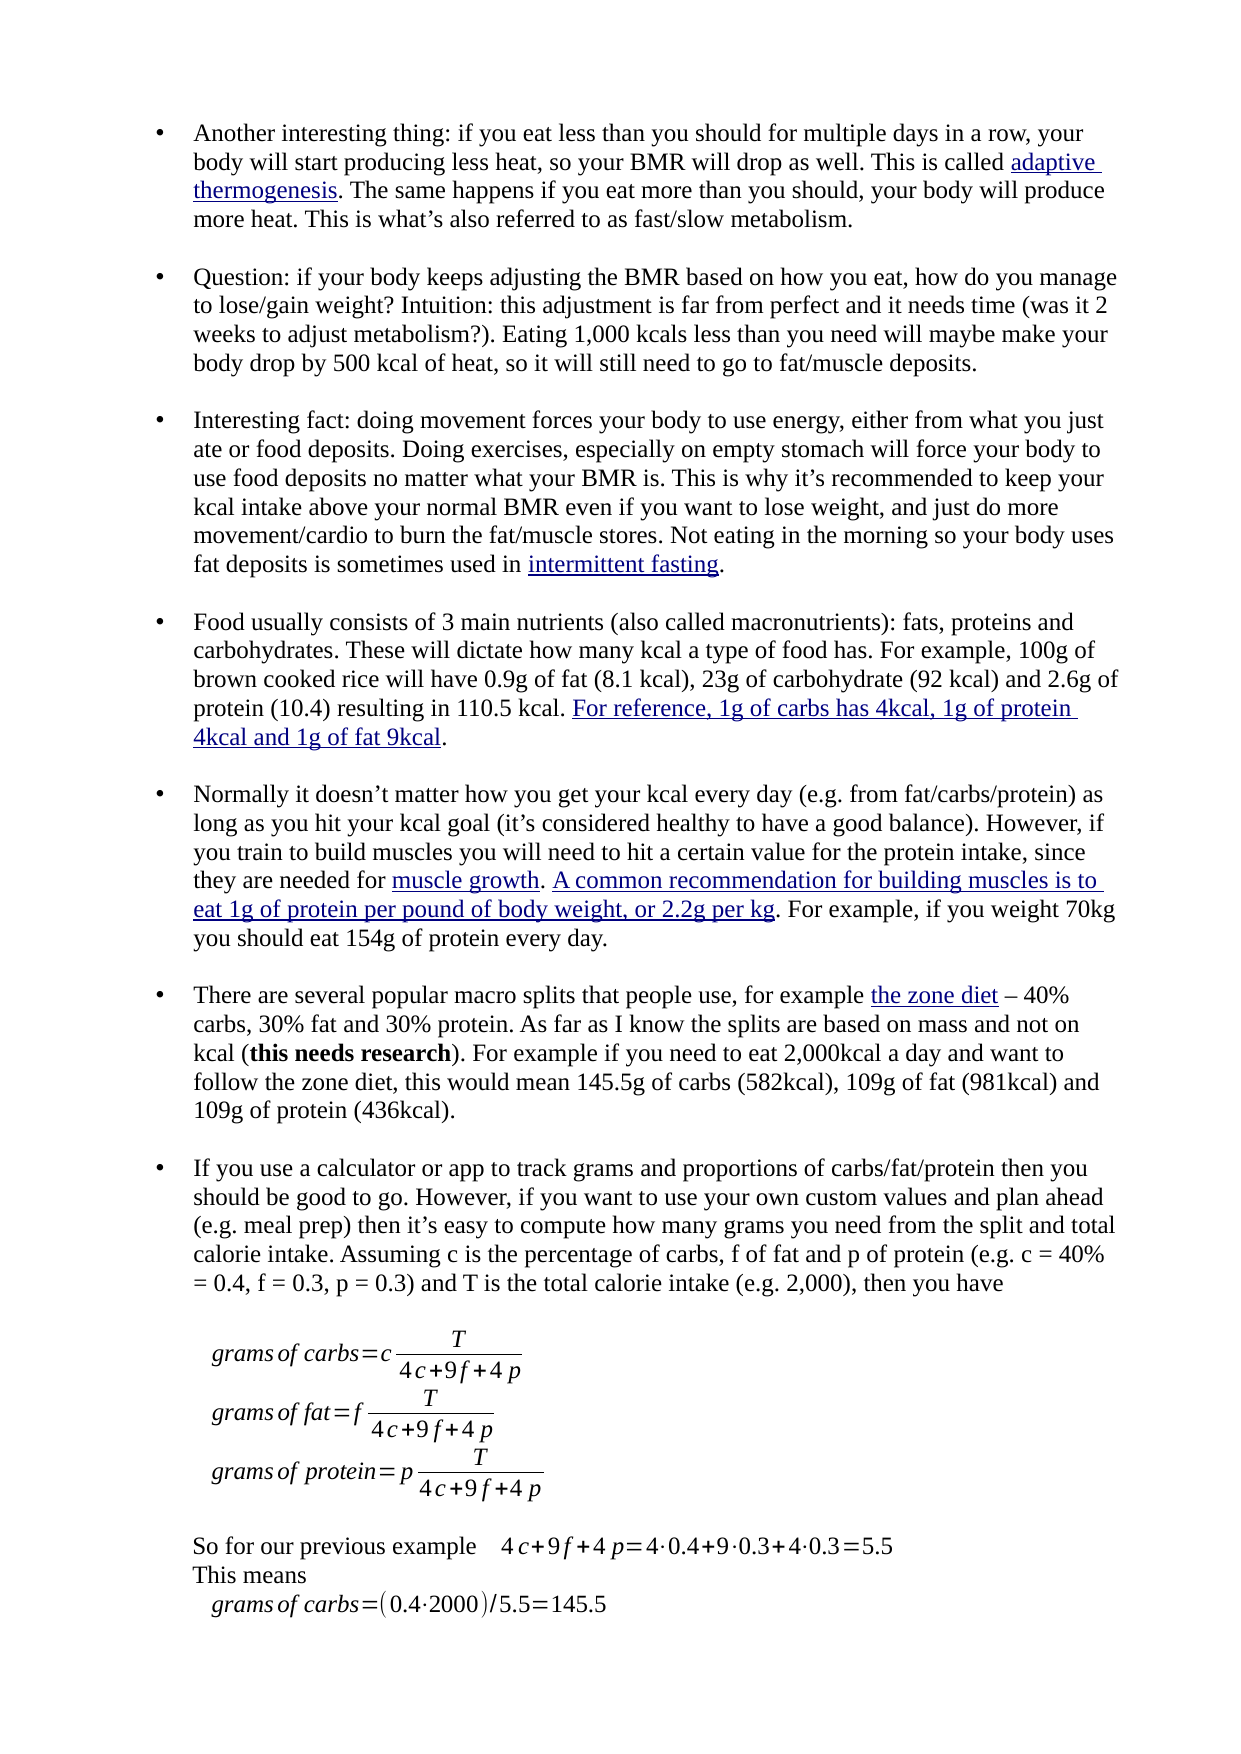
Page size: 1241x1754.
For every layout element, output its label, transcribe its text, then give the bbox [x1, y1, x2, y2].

list Question: if your body keeps adjusting the BMR based on how you eat, how do you manage to lose/gain weight? Intuition: this adjustment is far from perfect and it needs time (was it 2 weeks to adjust metabolism?). Eating 1,000 kcals less than you need will maybe make your body drop by 500 kcal of heat, so it will still need to go to fat/muscle deposits. [156, 262, 1122, 377]
list Interesting fact: doing movement forces your body to use energy, either from what you just ate or food deposits. Doing exercises, especially on empty stomach will force your body to use food deposits no matter what your BMR is. This is why it’s recommended to keep your kcal intake above your normal BMR even if you want to lose weight, and just do more movement/cardio to burn the fat/muscle stores. Not eating in the morning so your body uses fat deposits is sometimes used in intermittent fasting. [156, 406, 1122, 578]
text So for our previous example [118, 1531, 1122, 1560]
list If you use a calculator or app to track grams and proportions of carbs/fat/protein then you should be good to go. However, if you want to use your own custom values and plan ahead (e.g. meal prep) then it’s easy to compute how many grams you need from the split and total calorie intake. Assuming c is the percentage of carbs, f of fat and p of protein (e.g. c = 40% = 0.4, f = 0.3, p = 0.3) and T is the total calorie intake (e.g. 2,000), then you have [156, 1153, 1122, 1297]
text This means [118, 1560, 1122, 1589]
list Normally it doesn’t matter how you get your kcal every day (e.g. from fat/carbs/protein) as long as you hit your kcal goal (it’s considered healthy to have a good balance). However, if you train to build muscles you will need to hit a certain value for the protein intake, since they are needed for muscle growth. A common recommendation for building muscles is to eat 1g of protein per pound of body weight, or 2.2g per kg. For example, if you weight 70kg you should eat 154g of protein every day. [156, 779, 1122, 952]
list There are several popular macro splits that people use, for example the zone diet – 40% carbs, 30% fat and 30% protein. As far as I know the splits are based on mass and not on kcal (this needs research). For example if you need to eat 2,000kcal a day and want to follow the zone diet, this would mean 145.5g of carbs (582kcal), 109g of fat (981kcal) and 109g of protein (436kcal). [156, 981, 1122, 1124]
list Another interesting thing: if you eat less than you should for multiple days in a row, your body will start producing less heat, so your BMR will drop as well. This is called adaptive thermogenesis. The same happens if you eat more than you should, your body will produce more heat. This is what’s also referred to as fast/slow metabolism. [156, 118, 1122, 233]
list Food usually consists of 3 main nutrients (also called macronutrients): fats, proteins and carbohydrates. These will dictate how many kcal a type of food has. For example, 100g of brown cooked rice will have 0.9g of fat (8.1 kcal), 23g of carbohydrate (92 kcal) and 2.6g of protein (10.4) resulting in 110.5 kcal. For reference, 1g of carbs has 4kcal, 1g of protein 4kcal and 1g of fat 9kcal. [156, 607, 1122, 751]
